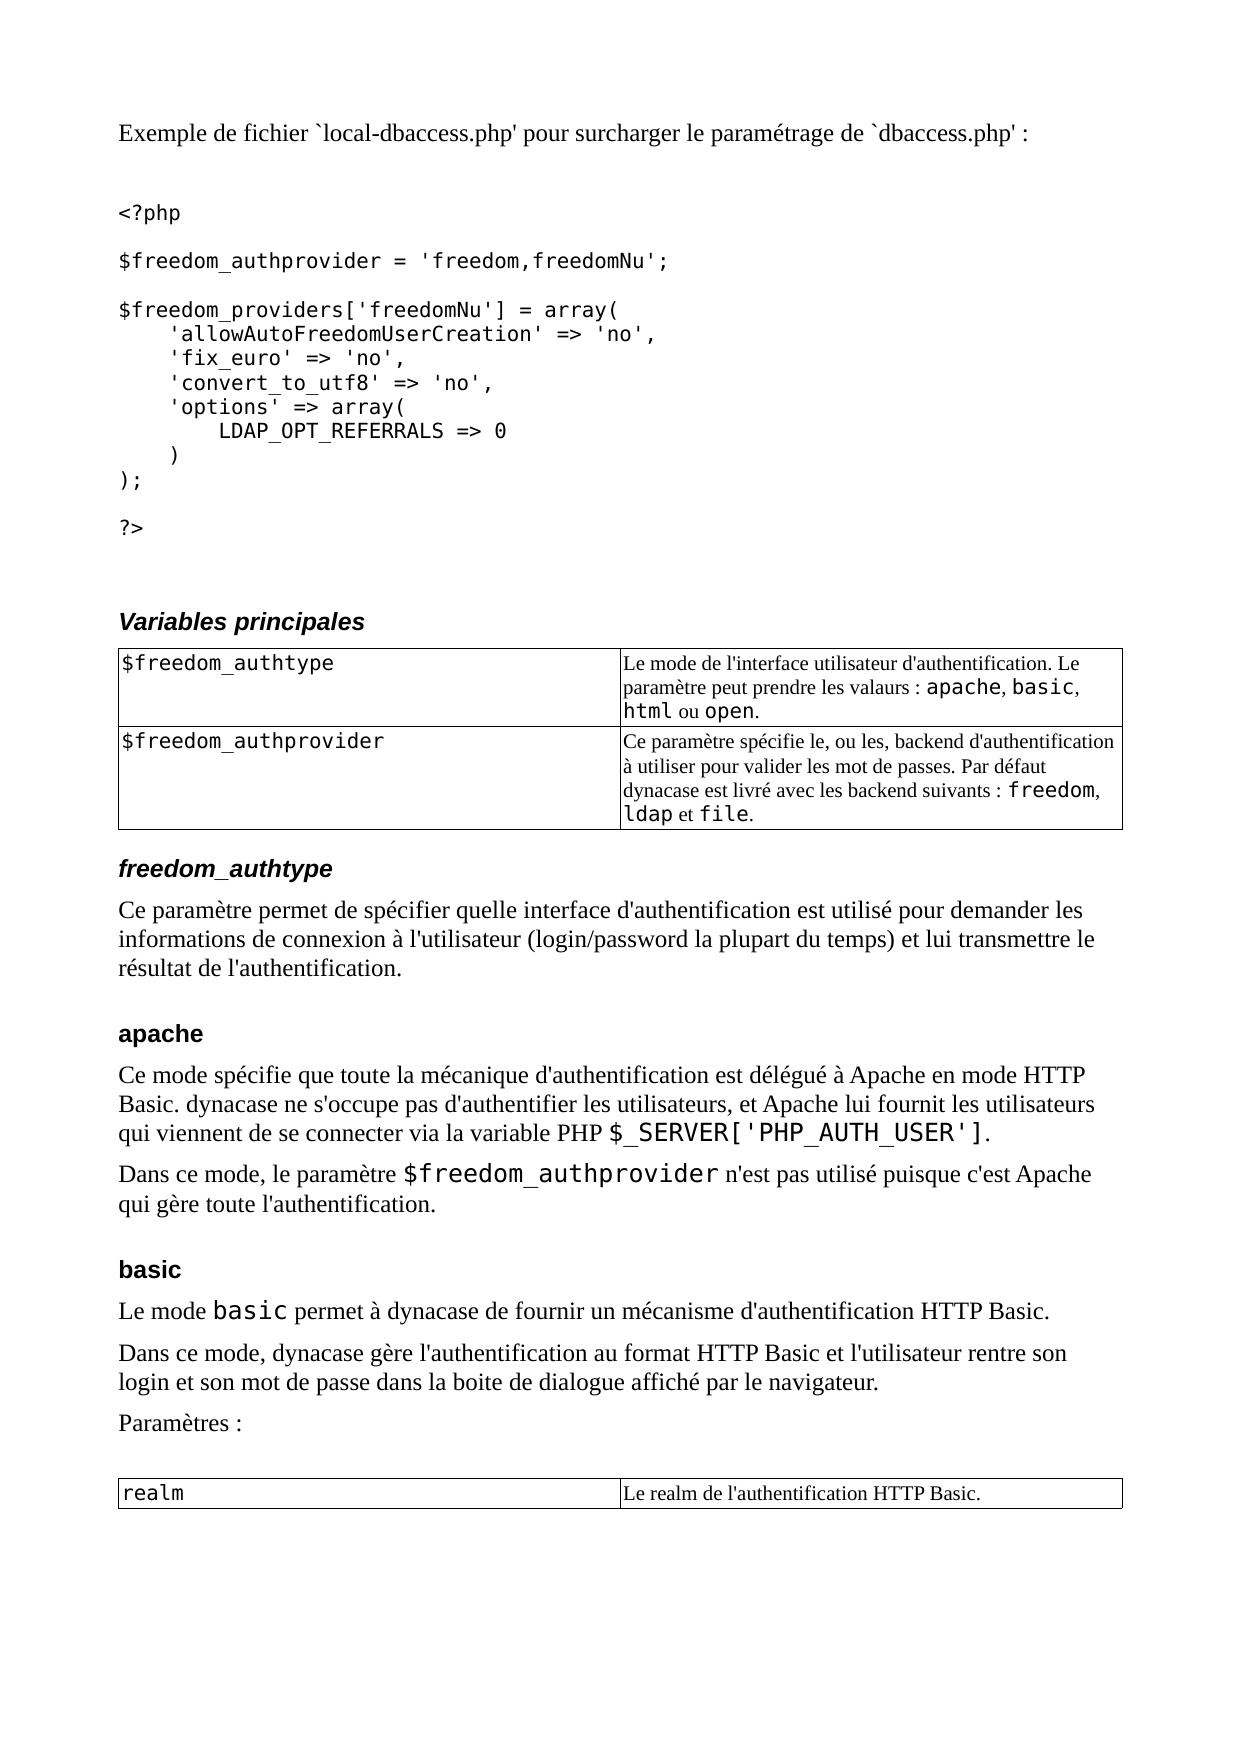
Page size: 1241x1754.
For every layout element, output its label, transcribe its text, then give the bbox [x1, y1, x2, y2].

text LDAP_OPT_REFERRALS => 0 [118, 419, 1122, 443]
text $freedom_authprovider = 'freedom,freedomNu'; [118, 249, 1122, 273]
subtitle Variables principales [118, 607, 1122, 635]
table_header $freedom_authtype [119, 649, 620, 726]
table_header Le realm de l'authentification HTTP Basic. [621, 1479, 1122, 1508]
text 'convert_to_utf8' => 'no', [118, 371, 1122, 395]
text Ce paramètre permet de spécifier quelle interface d'authentification est utilisé pour demander les informations de connexion à l'utilisateur (login/password la plupart du temps) et lui transmettre le résultat de l'authentification. [118, 895, 1122, 982]
table_cell Ce paramètre spécifie le, ou les, backend d'authentification à utiliser pour valider les mot de passes. Par défaut dynacase est livré avec les backend suivants : freedom, ldap et file. [621, 727, 1122, 829]
subtitle apache [118, 1019, 1122, 1048]
text Le mode basic permet à dynacase de fournir un mécanisme d'authentification HTTP Basic. [118, 1296, 1122, 1325]
text 'fix_euro' => 'no', [118, 346, 1122, 371]
subtitle freedom_authtype [118, 854, 1122, 883]
table_header Le mode de l'interface utilisateur d'authentification. Le paramètre peut prendre les valaurs : apache, basic, html ou open. [621, 649, 1122, 726]
text 'options' => array( [118, 395, 1122, 419]
text Ce mode spécifie que toute la mécanique d'authentification est délégué à Apache en mode HTTP Basic. dynacase ne s'occupe pas d'authentifier les utilisateurs, et Apache lui fournit les utilisateurs qui viennent de se connecter via la variable PHP $_SERVER['PHP_AUTH_USER']. [118, 1060, 1122, 1147]
text Exemple de fichier `local-dbaccess.php' pour surcharger le paramétrage de `dbaccess.php' : [118, 118, 1122, 147]
table_header realm [119, 1479, 620, 1508]
table_cell $freedom_authprovider [119, 727, 620, 829]
text <?php [118, 201, 1122, 225]
text ) [118, 443, 1122, 468]
text Paramètres : [118, 1408, 1122, 1465]
text ?> [118, 516, 1122, 540]
text 'allowAutoFreedomUserCreation' => 'no', [118, 322, 1122, 346]
subtitle basic [118, 1255, 1122, 1283]
text ); [118, 468, 1122, 492]
text Dans ce mode, dynacase gère l'authentification au format HTTP Basic et l'utilisateur rentre son login et son mot de passe dans la boite de dialogue affiché par le navigateur. [118, 1338, 1122, 1395]
text $freedom_providers['freedomNu'] = array( [118, 298, 1122, 322]
text Dans ce mode, le paramètre $freedom_authprovider n'est pas utilisé puisque c'est Apache qui gère toute l'authentification. [118, 1159, 1122, 1217]
